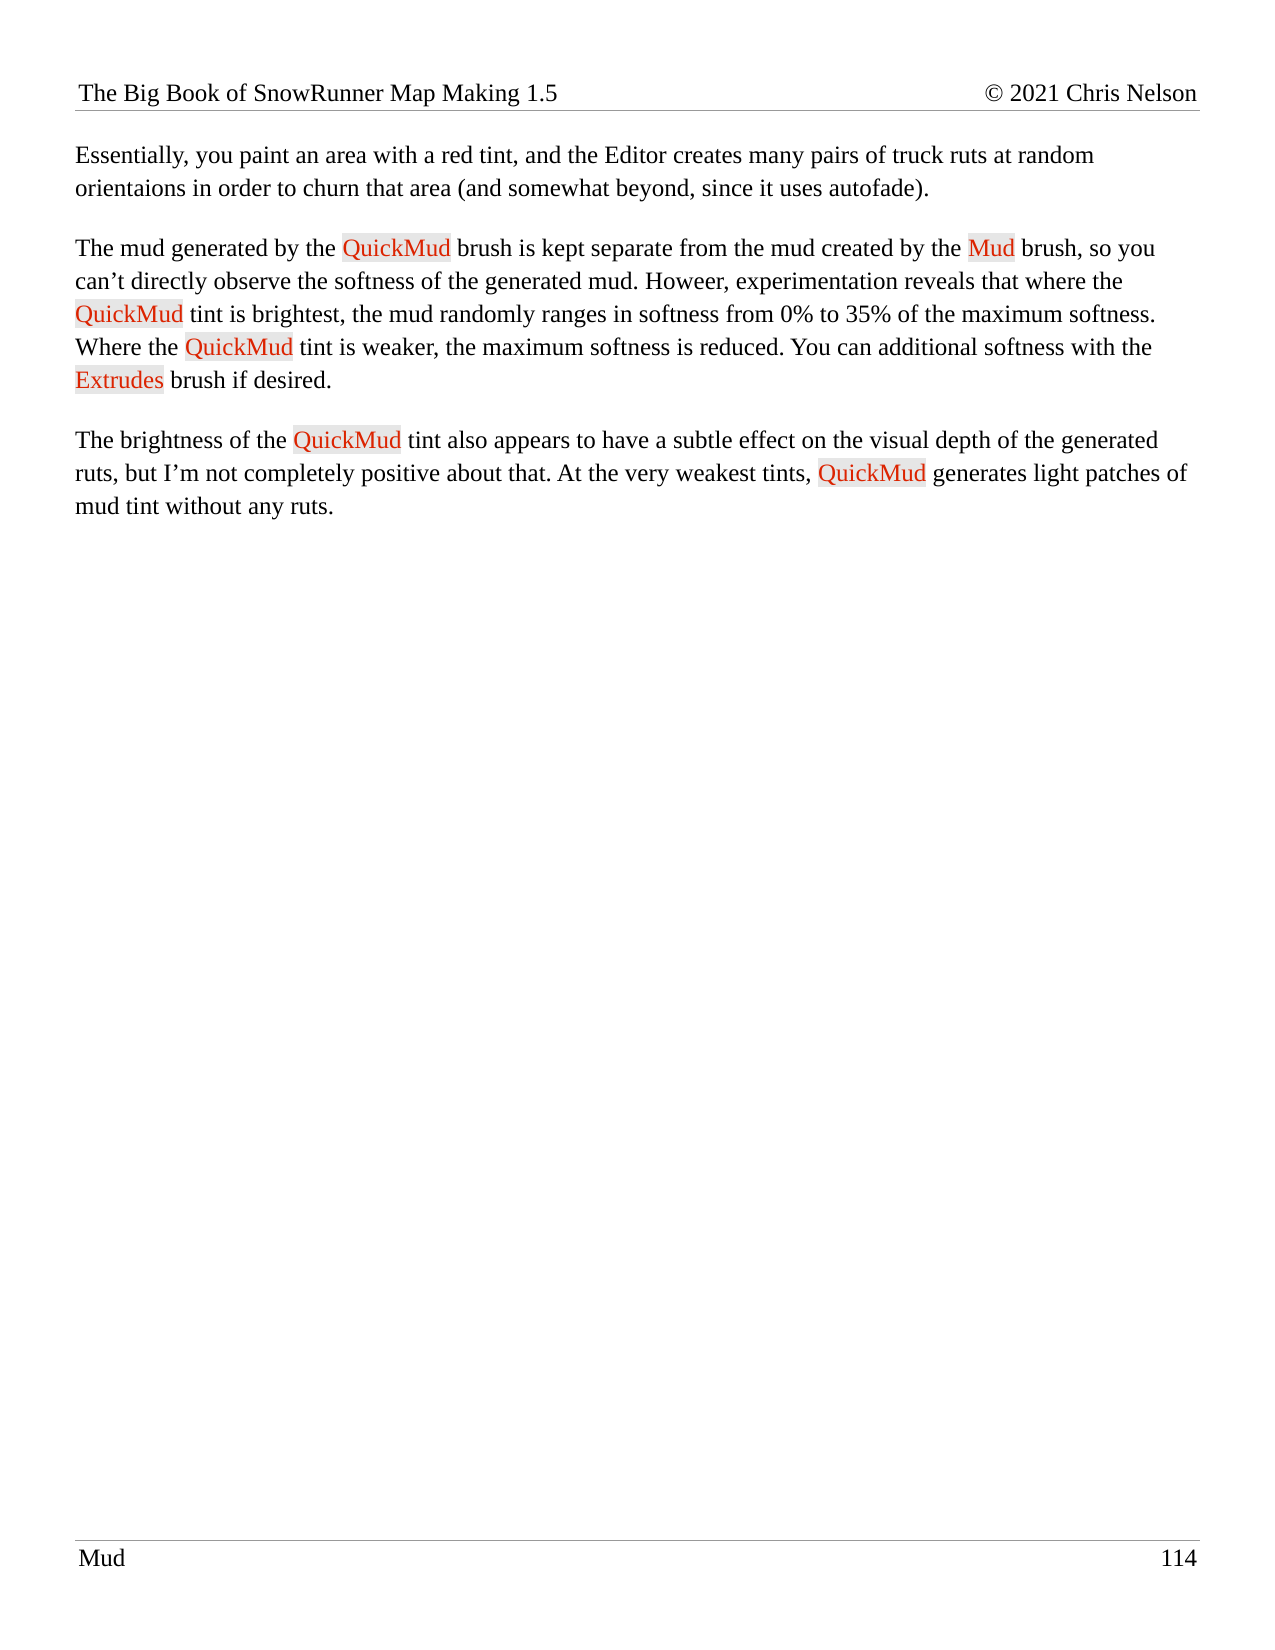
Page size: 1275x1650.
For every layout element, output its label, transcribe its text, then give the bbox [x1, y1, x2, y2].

text Essentially, you paint an area with a red tint, and the Editor creates many pairs of truck ruts at random orientaions in order to churn that area (and somewhat beyond, since it uses autofade). [75, 140, 1200, 202]
text The brightness of the QuickMud tint also appears to have a subtle effect on the visual depth of the generated ruts, but I’m not completely positive about that. At the very weakest tints, QuickMud generates light patches of mud tint without any ruts. [75, 425, 1200, 520]
text The mud generated by the QuickMud brush is kept separate from the mud created by the Mud brush, so you can’t directly observe the softness of the generated mud. Howeer, experimentation reveals that where the QuickMud tint is brightest, the mud randomly ranges in softness from 0% to 35% of the maximum softness. Where the QuickMud tint is weaker, the maximum softness is reduced. You can additional softness with the Extrudes brush if desired. [75, 233, 1200, 394]
